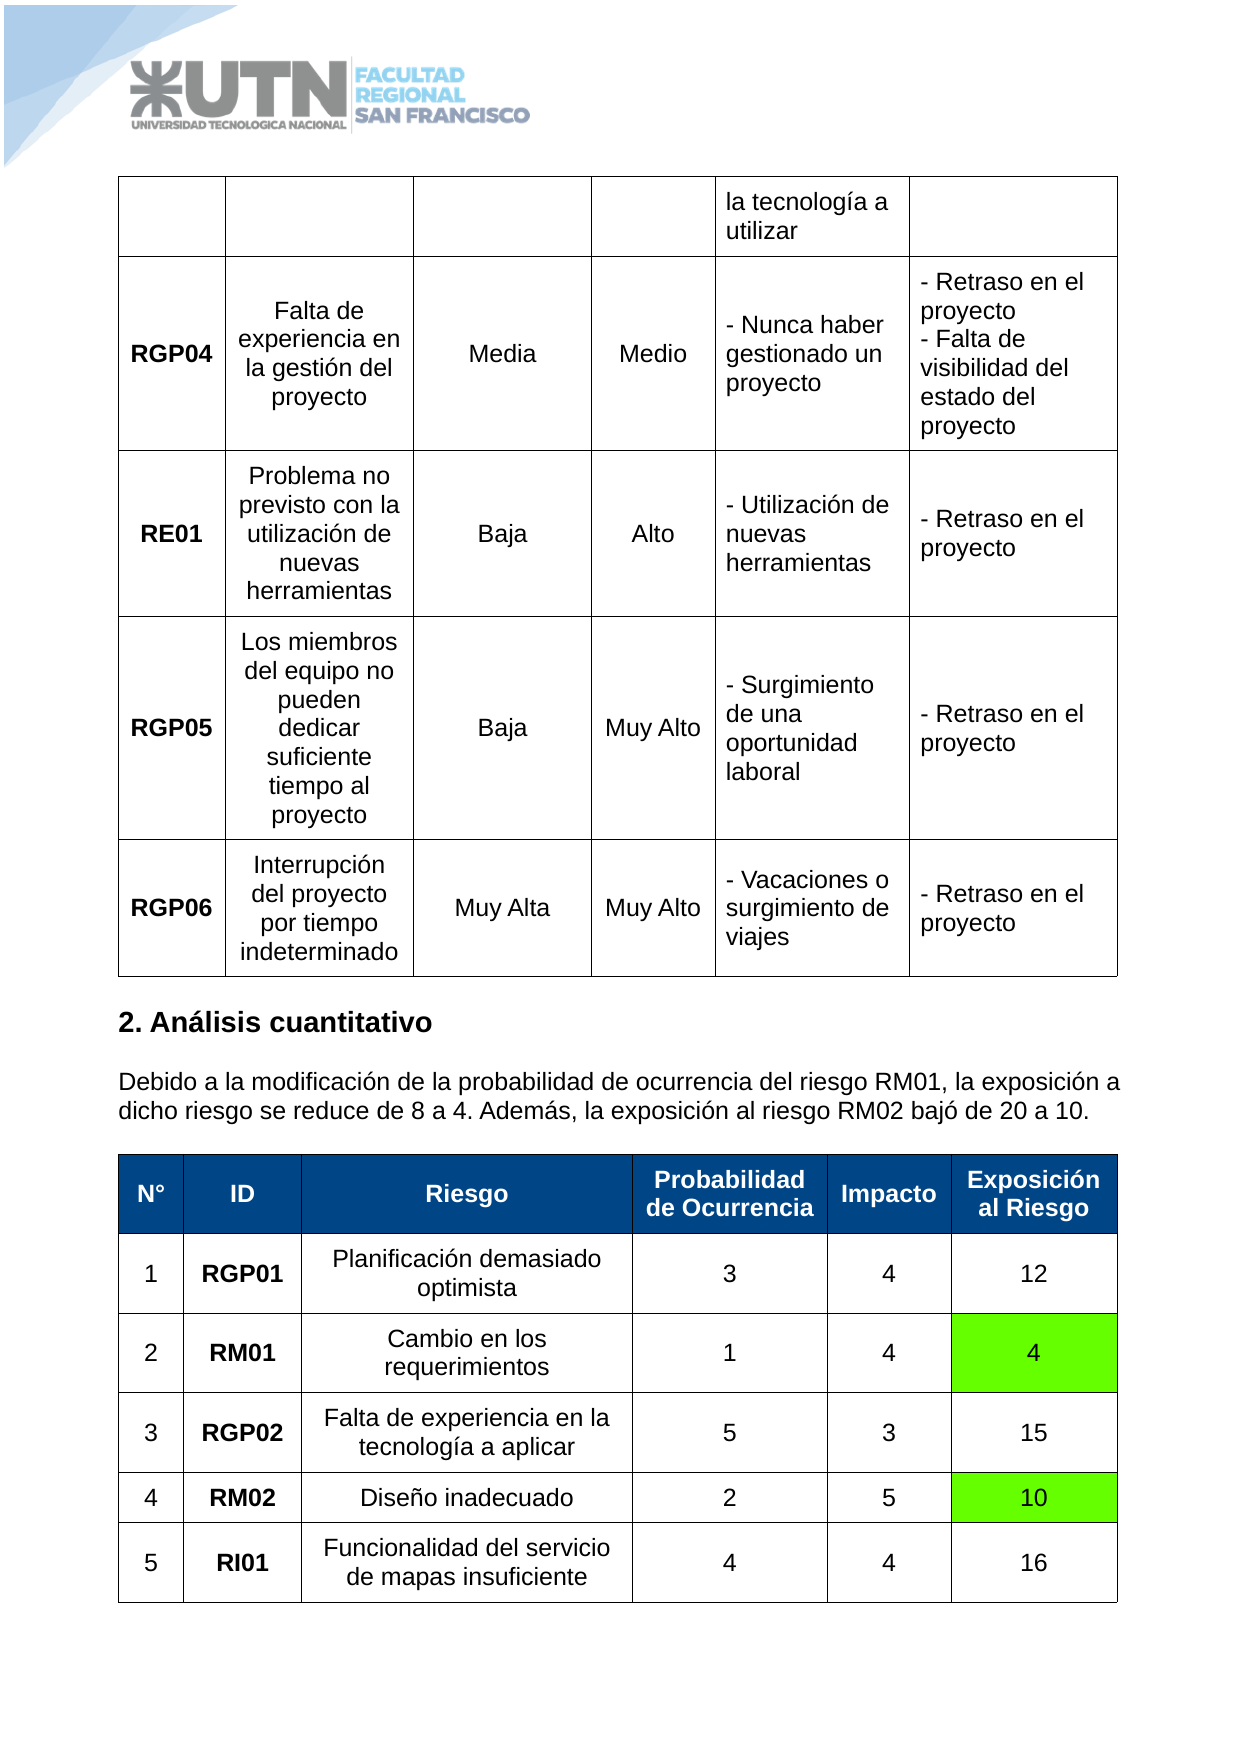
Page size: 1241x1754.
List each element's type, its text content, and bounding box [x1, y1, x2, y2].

table_cell - Retraso en el proyecto [910, 451, 1117, 616]
table_cell [119, 177, 225, 256]
table_cell 12 [952, 1234, 1117, 1313]
table_cell 1 [633, 1314, 827, 1392]
table_cell 4 [952, 1314, 1117, 1392]
table_cell [592, 177, 715, 256]
table_cell - Surgimiento de una oportunidad laboral [716, 617, 909, 839]
table_cell 4 [828, 1523, 951, 1602]
table_cell - Vacaciones o surgimiento de viajes [716, 840, 909, 976]
table_cell 3 [119, 1393, 183, 1472]
table_cell la tecnología a utilizar [716, 177, 909, 256]
table_cell RGP05 [119, 617, 225, 839]
table_cell RE01 [119, 451, 225, 616]
table_cell 10 [952, 1473, 1117, 1522]
table_header N° [119, 1155, 183, 1233]
table_header Probabilidad de Ocurrencia [633, 1155, 827, 1233]
table_cell - Retraso en el proyecto [910, 840, 1117, 976]
table_cell Alto [592, 451, 715, 616]
table_header ID [184, 1155, 301, 1233]
table_cell Muy Alta [414, 840, 591, 976]
table_cell - Utilización de nuevas herramientas [716, 451, 909, 616]
table_cell Muy Alto [592, 617, 715, 839]
table_cell Diseño inadecuado [302, 1473, 632, 1522]
table_cell Problema no previsto con la utilización de nuevas herramientas [226, 451, 413, 616]
table_cell Interrupción del proyecto por tiempo indeterminado [226, 840, 413, 976]
table_cell Medio [592, 257, 715, 450]
table_cell 4 [828, 1234, 951, 1313]
table_cell 1 [119, 1234, 183, 1313]
table_cell Baja [414, 617, 591, 839]
table_cell - Nunca haber gestionado un proyecto [716, 257, 909, 450]
table_cell 4 [119, 1473, 183, 1522]
table_cell 15 [952, 1393, 1117, 1472]
table_cell RGP06 [119, 840, 225, 976]
table_cell - Retraso en el proyecto [910, 617, 1117, 839]
table_cell RM01 [184, 1314, 301, 1392]
table_cell RGP01 [184, 1234, 301, 1313]
table_cell RI01 [184, 1523, 301, 1602]
table_cell Cambio en los requerimientos [302, 1314, 632, 1392]
table_cell 4 [828, 1314, 951, 1392]
table_cell [910, 177, 1117, 256]
table_cell RGP02 [184, 1393, 301, 1472]
table_header Exposición al Riesgo [952, 1155, 1117, 1233]
table_cell Funcionalidad del servicio de mapas insuficiente [302, 1523, 632, 1602]
table_cell 3 [633, 1234, 827, 1313]
table_cell Media [414, 257, 591, 450]
table_cell RGP04 [119, 257, 225, 450]
text Debido a la modificación de la probabilidad de ocurrencia del riesgo RM01, la exposición a dicho riesgo se reduce de 8 a 4. Además, la exposición al riesgo RM02 bajó de 20 a 10. [118, 1067, 1122, 1125]
table_cell Baja [414, 451, 591, 616]
table_cell [414, 177, 591, 256]
table_cell 2 [119, 1314, 183, 1392]
table_cell Los miembros del equipo no pueden dedicar suficiente tiempo al proyecto [226, 617, 413, 839]
table_cell [226, 177, 413, 256]
table_header Riesgo [302, 1155, 632, 1233]
table_cell RM02 [184, 1473, 301, 1522]
table_cell 16 [952, 1523, 1117, 1602]
table_cell 5 [828, 1473, 951, 1522]
table_cell 3 [828, 1393, 951, 1472]
table_header Impacto [828, 1155, 951, 1233]
table_cell 5 [633, 1393, 827, 1472]
picture [3, 5, 532, 169]
table_cell 5 [119, 1523, 183, 1602]
text 2. Análisis cuantitativo [118, 1005, 1122, 1039]
table_cell Falta de experiencia en la gestión del proyecto [226, 257, 413, 450]
table_cell 4 [633, 1523, 827, 1602]
table_cell Planificación demasiado optimista [302, 1234, 632, 1313]
table_cell Muy Alto [592, 840, 715, 976]
table_cell Falta de experiencia en la tecnología a aplicar [302, 1393, 632, 1472]
table_cell 2 [633, 1473, 827, 1522]
table_cell - Retraso en el proyecto - Falta de visibilidad del estado del proyecto [910, 257, 1117, 450]
